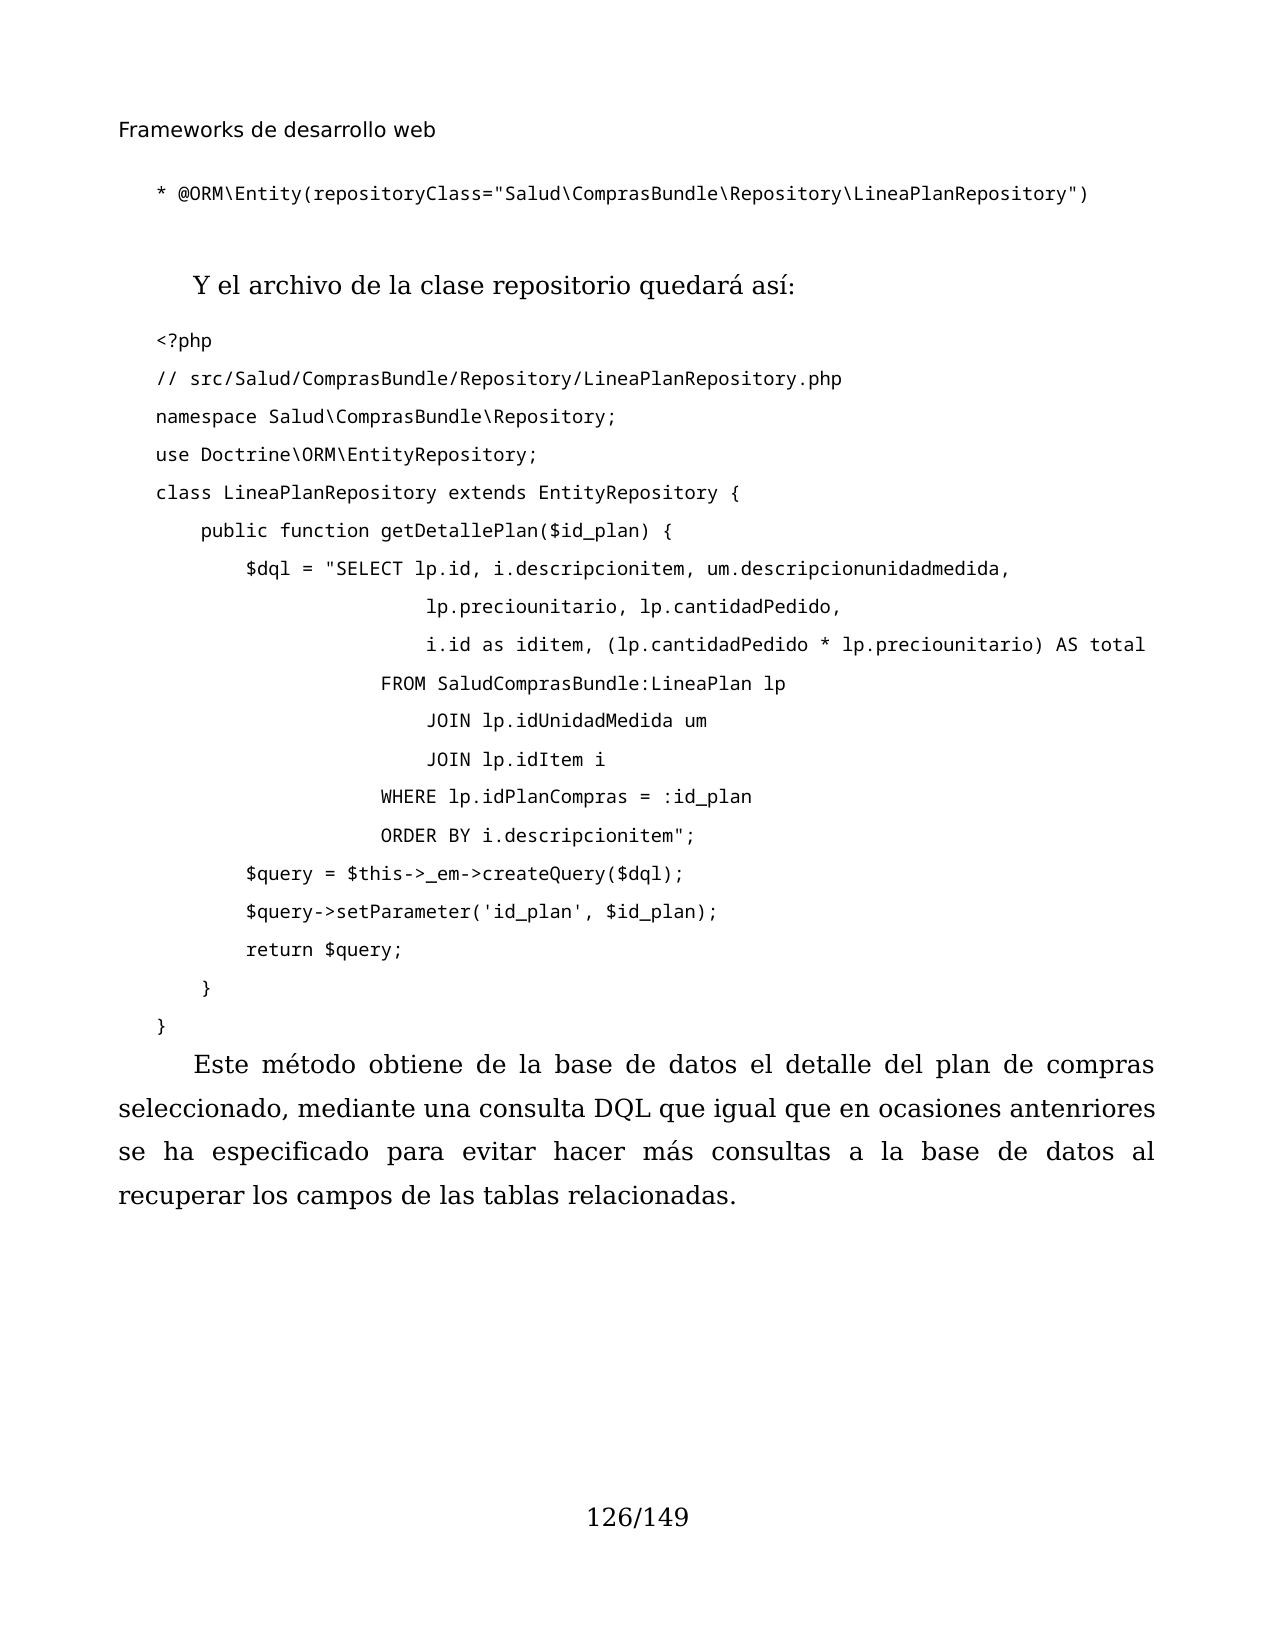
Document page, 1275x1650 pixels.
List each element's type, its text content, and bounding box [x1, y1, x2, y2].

text $query->setParameter('id_plan', $id_plan); [118, 898, 1157, 923]
text use Doctrine\ORM\EntityRepository; [118, 442, 1157, 467]
text * @ORM\Entity(repositoryClass="Salud\ComprasBundle\Repository\LineaPlanRepository") [118, 181, 1157, 206]
text $query = $this->_em->createQuery($dql); [118, 860, 1157, 885]
text // src/Salud/ComprasBundle/Repository/LineaPlanRepository.php [118, 366, 1157, 391]
text FROM SaludComprasBundle:LineaPlan lp [118, 670, 1157, 695]
text namespace Salud\ComprasBundle\Repository; [118, 404, 1157, 429]
text public function getDetallePlan($id_plan) { [118, 518, 1157, 543]
text <?php [118, 328, 1157, 353]
text $dql = "SELECT lp.id, i.descripcionitem, um.descripcionunidadmedida, [118, 556, 1157, 581]
text lp.preciounitario, lp.cantidadPedido, [118, 594, 1157, 619]
text JOIN lp.idUnidadMedida um [118, 708, 1157, 733]
text JOIN lp.idItem i [118, 746, 1157, 771]
text Y el archivo de la clase repositorio quedará así: [118, 271, 1157, 301]
text i.id as iditem, (lp.cantidadPedido * lp.preciounitario) AS total [118, 632, 1157, 657]
text WHERE lp.idPlanCompras = :id_plan [118, 784, 1157, 809]
text ORDER BY i.descripcionitem"; [118, 822, 1157, 847]
text return $query; [118, 936, 1157, 961]
text } [118, 974, 1157, 999]
text } [118, 1012, 1157, 1037]
text class LineaPlanRepository extends EntityRepository { [118, 480, 1157, 505]
text Este método obtiene de la base de datos el detalle del plan de compras seleccionado, mediante una consulta DQL que igual que en ocasiones antenriores se ha especificado para evitar hacer más consultas a la base de datos al recuperar los campos de las tablas relacionadas. [118, 1050, 1157, 1210]
